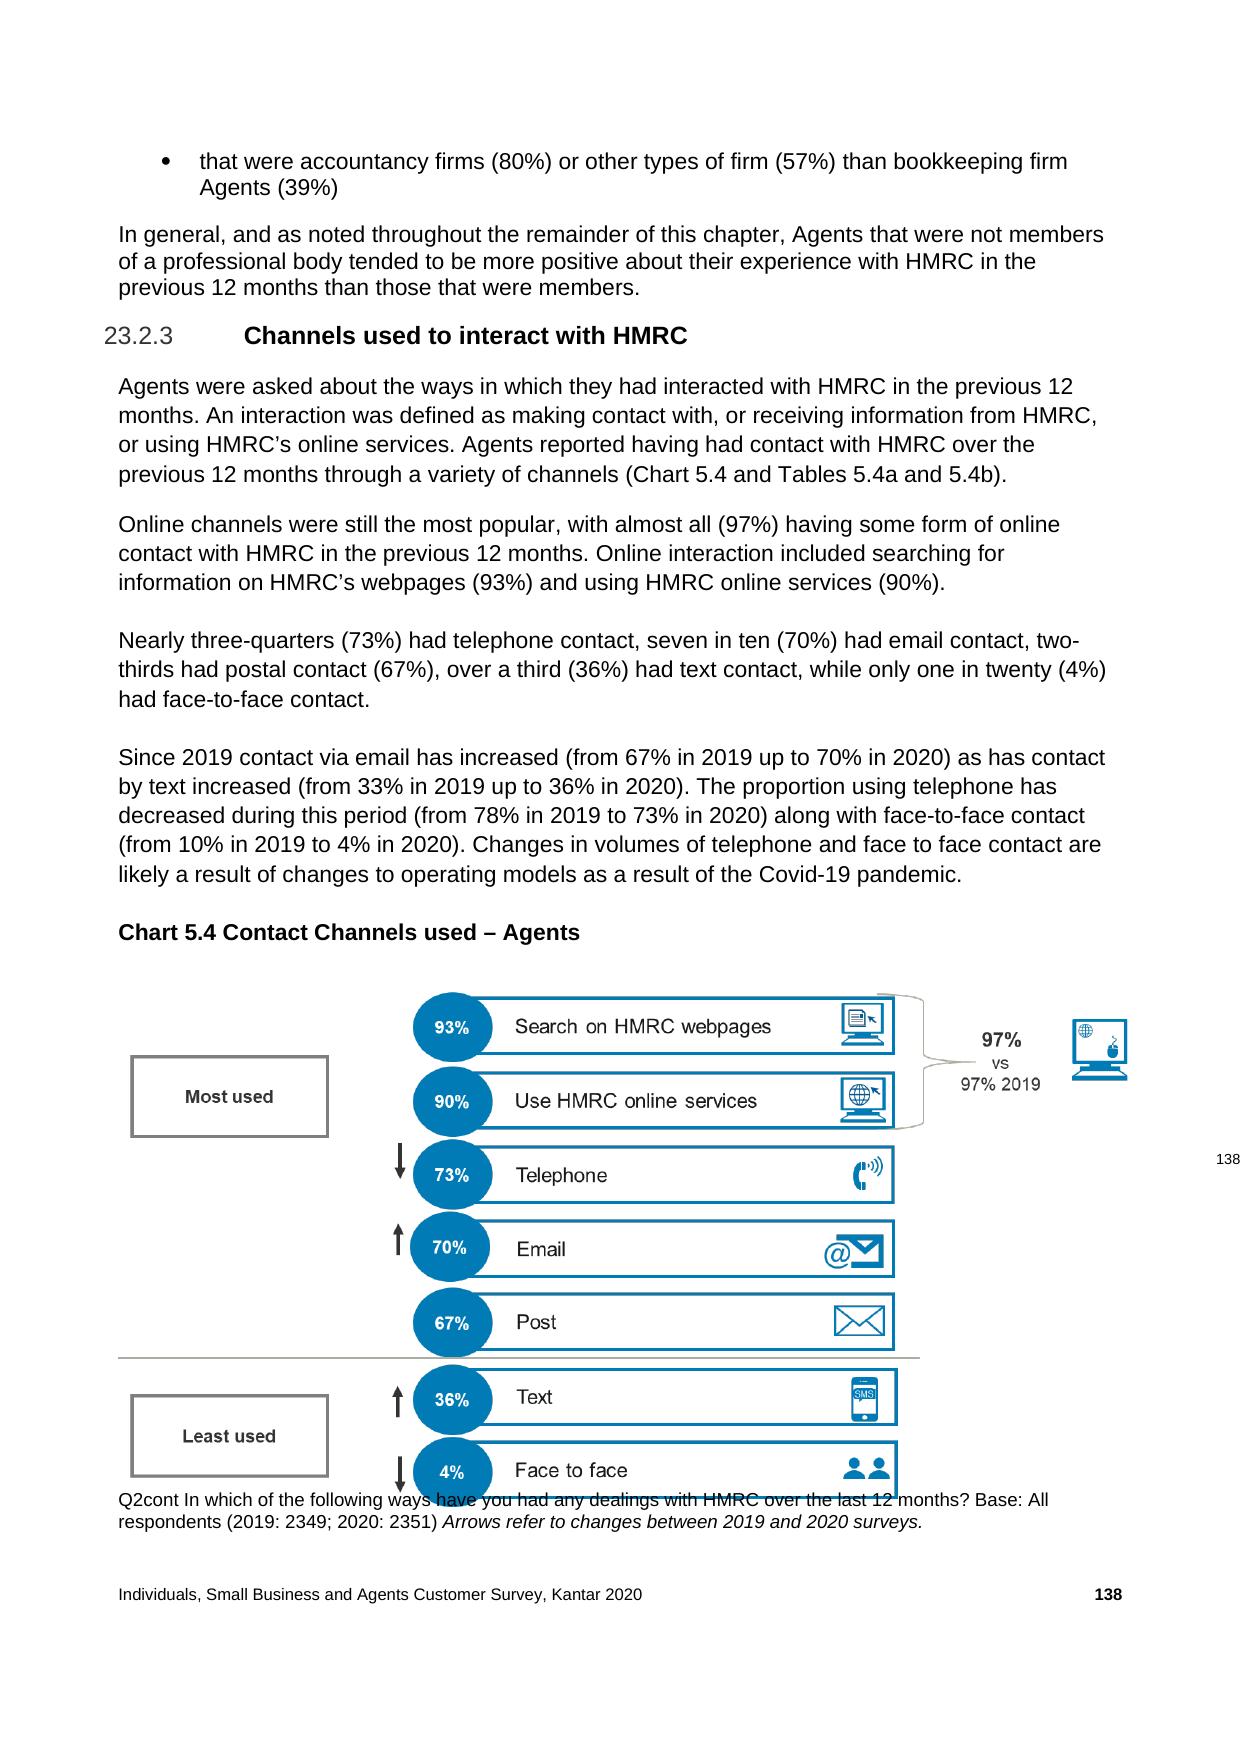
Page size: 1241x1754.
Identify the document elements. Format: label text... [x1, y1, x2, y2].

list that were accountancy firms (80%) or other types of firm (57%) than bookkeeping firm Agents (39%) [162, 148, 1122, 200]
text Online channels were still the most popular, with almost all (97%) having some form of online contact with HMRC in the previous 12 months. Online interaction included searching for information on HMRC’s webpages (93%) and using HMRC online services (90%). [118, 509, 1122, 596]
text In general, and as noted throughout the remainder of this chapter, Agents that were not members of a professional body tended to be more positive about their experience with HMRC in the previous 12 months than those that were members. [118, 221, 1122, 300]
text Chart 5.4 Contact Channels used – Agents [118, 917, 1122, 946]
subtitle Channels used to interact with HMRC [103, 321, 1122, 350]
text Since 2019 contact via email has increased (from 67% in 2019 up to 70% in 2020) as has contact by text increased (from 33% in 2019 up to 36% in 2020). The proportion using telephone has decreased during this period (from 78% in 2019 to 73% in 2020) along with face-to-face contact (from 10% in 2019 to 4% in 2020). Changes in volumes of telephone and face to face contact are likely a result of changes to operating models as a result of the Covid-19 pandemic. [118, 742, 1122, 888]
text Agents were asked about the ways in which they had interacted with HMRC in the previous 12 months. An interaction was defined as making contact with, or receiving information from HMRC, or using HMRC’s online services. Agents reported having had contact with HMRC over the previous 12 months through a variety of channels (Chart 5.4 and Tables 5.4a and 5.4b). [118, 371, 1122, 488]
text Nearly three-quarters (73%) had telephone contact, seven in ten (70%) had email contact, two-thirds had postal contact (67%), over a third (36%) had text contact, while only one in twenty (4%) had face-to-face contact. [118, 625, 1122, 713]
list Q2cont In which of the following ways have you had any dealings with HMRC over the last 12 months? Base: All respondents (2019: 2349; 2020: 2351) Arrows refer to changes between 2019 and 2020 surveys. [118, 975, 1122, 1532]
